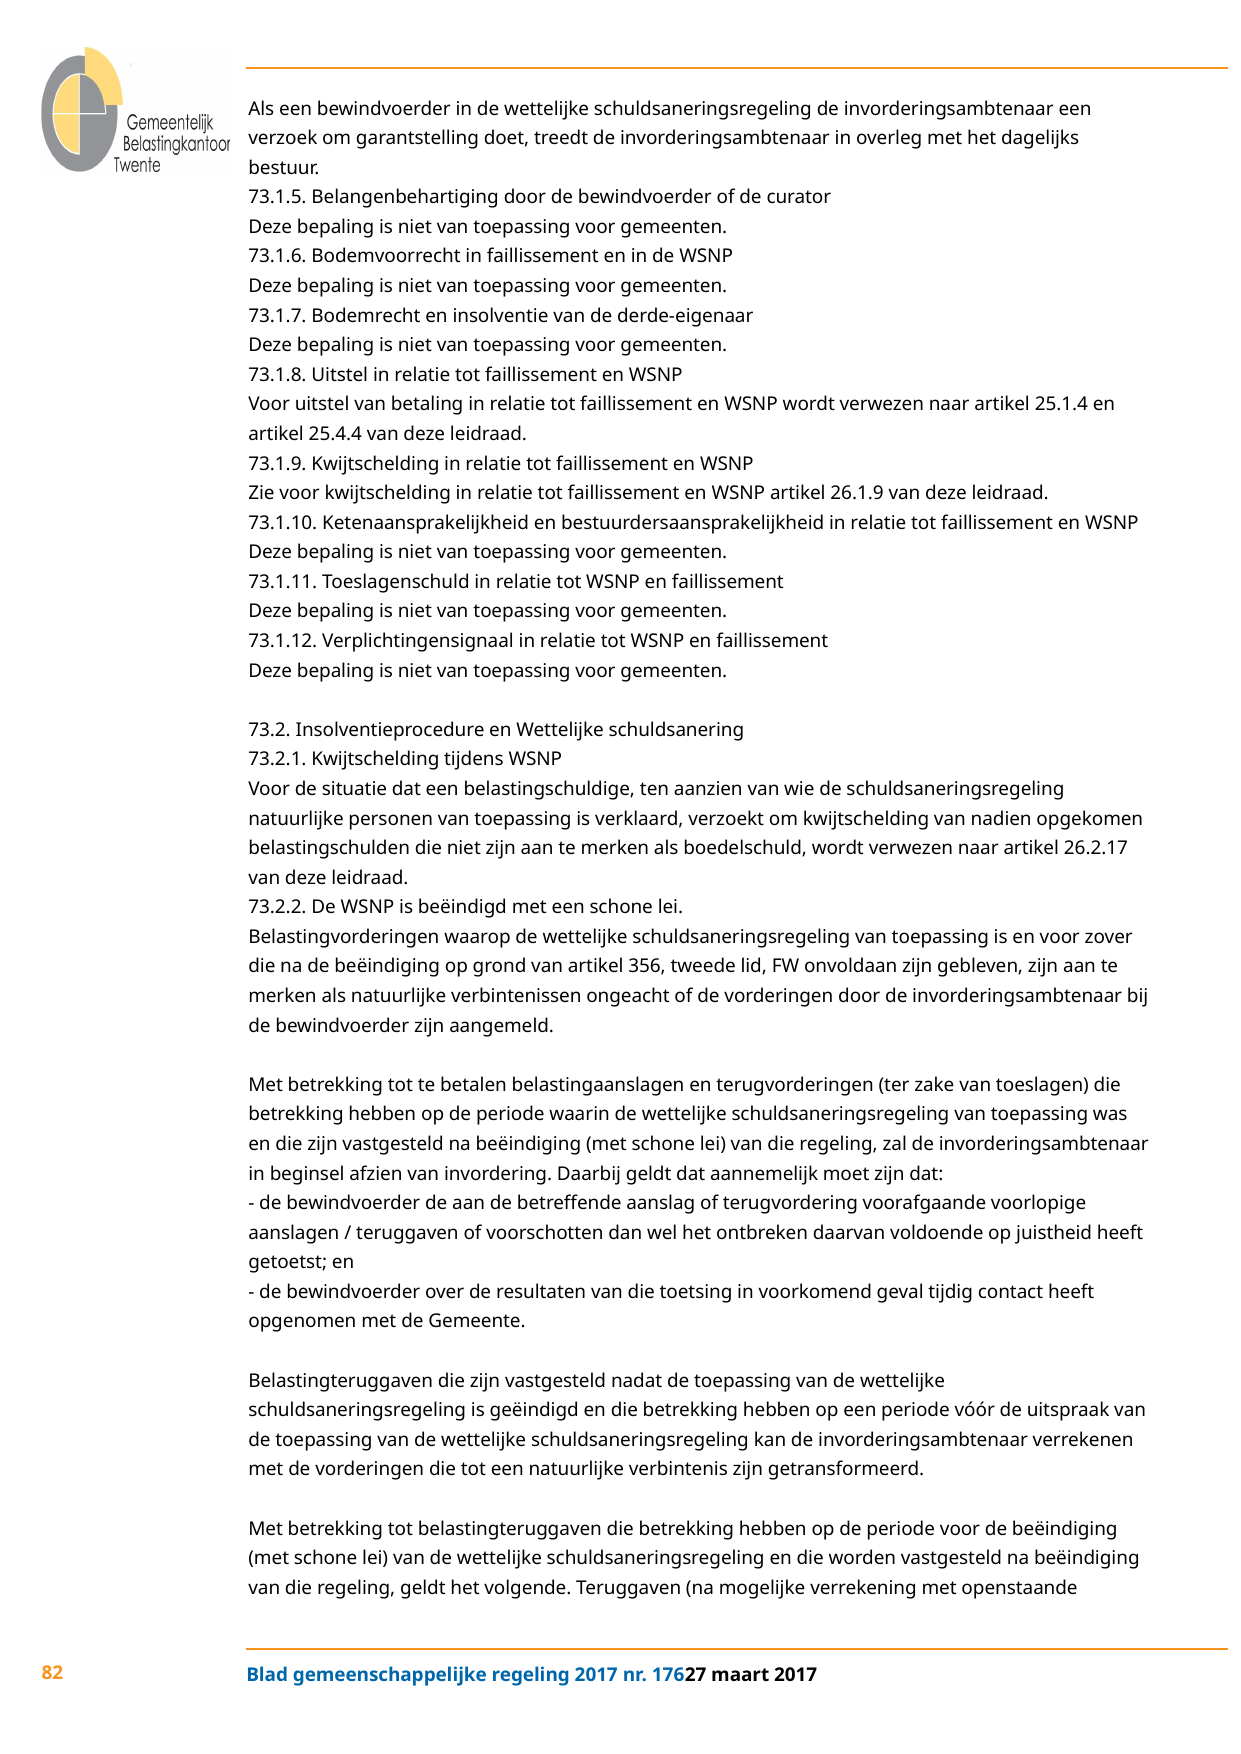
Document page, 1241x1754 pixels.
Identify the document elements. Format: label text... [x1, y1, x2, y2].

text 73.1.11. Toeslagenschuld in relatie tot WSNP en faillissement [248, 568, 1152, 594]
text Zie voor kwijtschelding in relatie tot faillissement en WSNP artikel 26.1.9 van deze leidraad. [248, 479, 1152, 505]
text Deze bepaling is niet van toepassing voor gemeenten. [248, 272, 1152, 298]
text Deze bepaling is niet van toepassing voor gemeenten. [248, 657, 1152, 683]
text 73.1.6. Bodemvoorrecht in faillissement en in de WSNP [248, 243, 1152, 268]
text Deze bepaling is niet van toepassing voor gemeenten. [248, 213, 1152, 239]
text Als een bewindvoerder in de wettelijke schuldsaneringsregeling de invorderingsambtenaar een verzoek om garantstelling doet, treedt de invorderingsambtenaar in overleg met het dagelijks bestuur. [248, 95, 1152, 180]
text - de bewindvoerder over de resultaten van die toetsing in voorkomend geval tijdig contact heeft opgenomen met de Gemeente. [248, 1278, 1152, 1333]
text 73.2. Insolventieprocedure en Wettelijke schuldsanering [248, 716, 1152, 742]
text 73.2.1. Kwijtschelding tijdens WSNP [248, 746, 1152, 771]
text 73.1.12. Verplichtingensignaal in relatie tot WSNP en faillissement [248, 627, 1152, 653]
picture [41, 47, 231, 172]
text 73.1.9. Kwijtschelding in relatie tot faillissement en WSNP [248, 450, 1152, 476]
text 73.1.5. Belangenbehartiging door de bewindvoerder of de curator [248, 183, 1152, 209]
text Met betrekking tot te betalen belastingaanslagen en terugvorderingen (ter zake van toeslagen) die betrekking hebben op de periode waarin de wettelijke schuldsaneringsregeling van toepassing was en die zijn vastgesteld na beëindiging (met schone lei) van die regeling, zal de invorderingsambtenaar in beginsel afzien van invordering. Daarbij geldt dat aannemelijk moet zijn dat: [248, 1071, 1152, 1186]
text - de bewindvoerder de aan de betreffende aanslag of terugvordering voorafgaande voorlopige aanslagen / teruggaven of voorschotten dan wel het ontbreken daarvan voldoende op juistheid heeft getoetst; en [248, 1189, 1152, 1274]
text 73.1.10. Ketenaansprakelijkheid en bestuurdersaansprakelijkheid in relatie tot faillissement en WSNP [248, 509, 1152, 535]
text Deze bepaling is niet van toepassing voor gemeenten. [248, 538, 1152, 564]
text Belastingteruggaven die zijn vastgesteld nadat de toepassing van de wettelijke schuldsaneringsregeling is geëindigd en die betrekking hebben op een periode vóór de uitspraak van de toepassing van de wettelijke schuldsaneringsregeling kan de invorderingsambtenaar verrekenen met de vorderingen die tot een natuurlijke verbintenis zijn getransformeerd. [248, 1367, 1152, 1481]
text 73.2.2. De WSNP is beëindigd met een schone lei. [248, 893, 1152, 919]
text Deze bepaling is niet van toepassing voor gemeenten. [248, 598, 1152, 623]
text Voor uitstel van betaling in relatie tot faillissement en WSNP wordt verwezen naar artikel 25.1.4 en artikel 25.4.4 van deze leidraad. [248, 391, 1152, 446]
text 73.1.8. Uitstel in relatie tot faillissement en WSNP [248, 361, 1152, 387]
text Belastingvorderingen waarop de wettelijke schuldsaneringsregeling van toepassing is en voor zover die na de beëindiging op grond van artikel 356, tweede lid, FW onvoldaan zijn gebleven, zijn aan te merken als natuurlijke verbintenissen ongeacht of de vorderingen door de invorderingsambtenaar bij de bewindvoerder zijn aangemeld. [248, 923, 1152, 1038]
text Deze bepaling is niet van toepassing voor gemeenten. [248, 331, 1152, 357]
text Voor de situatie dat een belastingschuldige, ten aanzien van wie de schuldsaneringsregeling natuurlijke personen van toepassing is verklaard, verzoekt om kwijtschelding van nadien opgekomen belastingschulden die niet zijn aan te merken als boedelschuld, wordt verwezen naar artikel 26.2.17 van deze leidraad. [248, 775, 1152, 890]
text Met betrekking tot belastingteruggaven die betrekking hebben op de periode voor de beëindiging (met schone lei) van de wettelijke schuldsaneringsregeling en die worden vastgesteld na beëindiging van die regeling, geldt het volgende. Teruggaven (na mogelijke verrekening met openstaande [248, 1515, 1152, 1600]
text 73.1.7. Bodemrecht en insolventie van de derde-eigenaar [248, 302, 1152, 328]
